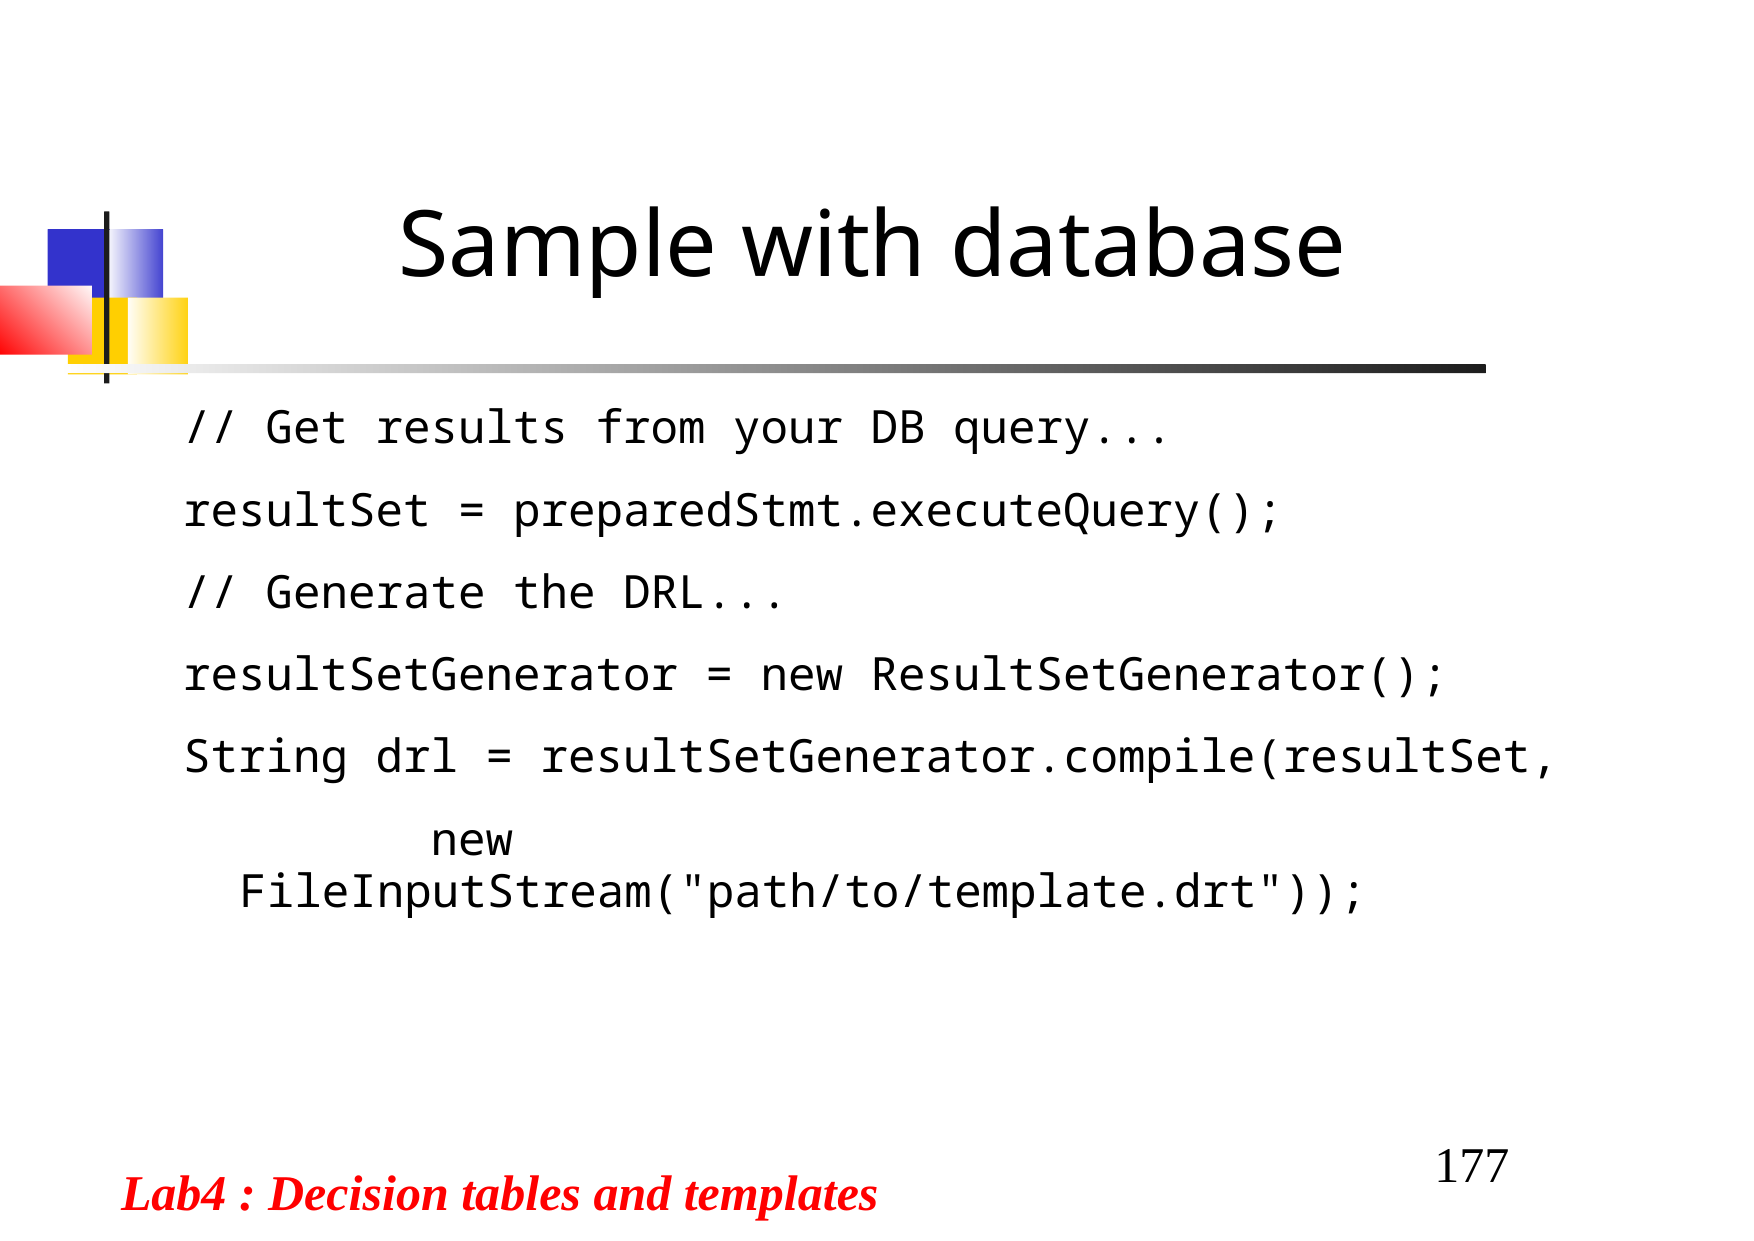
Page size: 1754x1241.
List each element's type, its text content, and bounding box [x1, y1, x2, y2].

text_box Lab4 : Decision tables and templates [106, 1157, 894, 1233]
list // Get results from your DB query... resultSet = preparedStmt.executeQuery(); // Generate the DRL... resultSetGenerator = new ResultSetGenerator(); String drl = resultSetGenerator.compile(resultSet, new FileInputStream("path/to/template.drt")); [183, 401, 1571, 1121]
title Sample with database [179, 139, 1567, 351]
